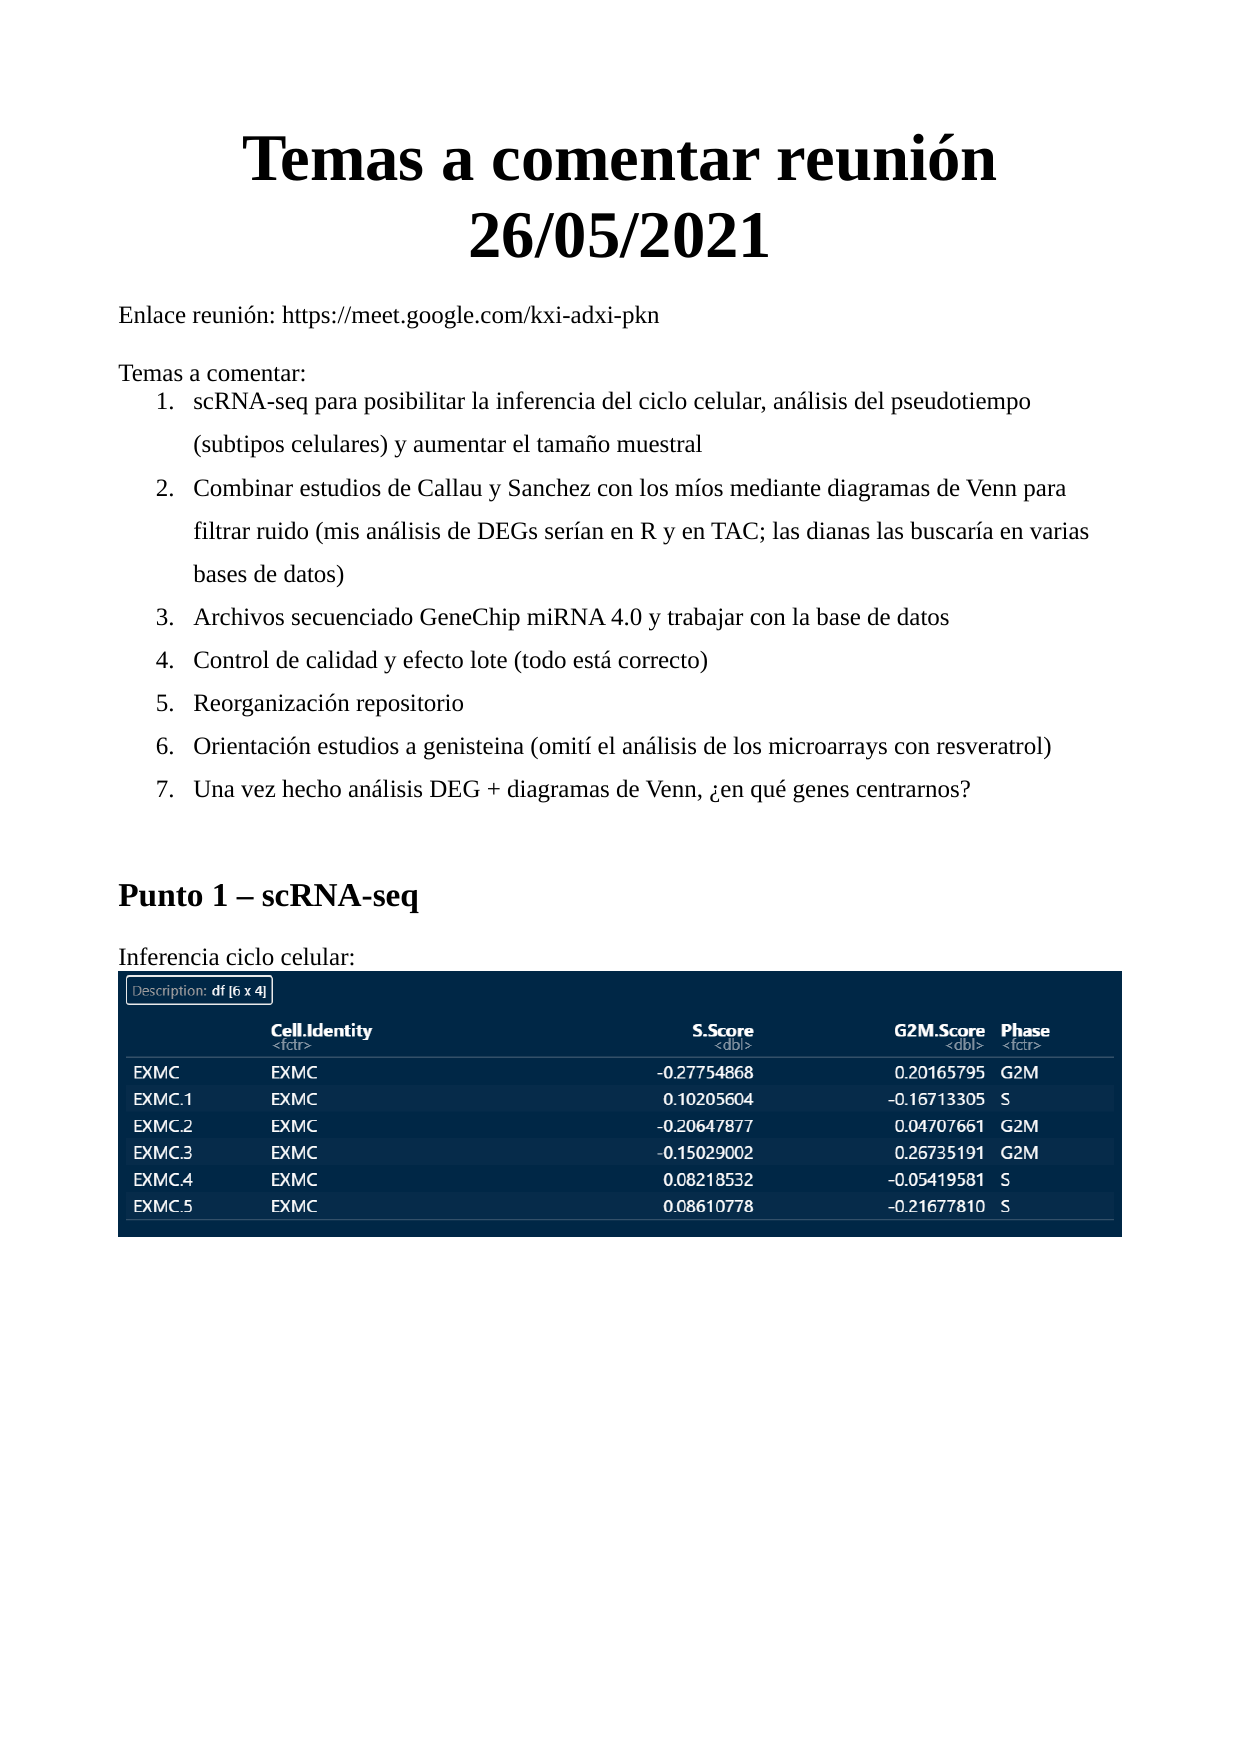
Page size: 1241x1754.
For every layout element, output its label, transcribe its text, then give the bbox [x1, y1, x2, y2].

text Temas a comentar: [118, 358, 1122, 386]
list Control de calidad y efecto lote (todo está correcto) [156, 645, 1122, 674]
text Enlace reunión: https://meet.google.com/kxi-adxi-pkn [118, 300, 1122, 329]
picture [118, 971, 1122, 1237]
list Archivos secuenciado GeneChip miRNA 4.0 y trabajar con la base de datos [156, 602, 1122, 631]
list Orientación estudios a genisteina (omití el análisis de los microarrays con resveratrol) [156, 731, 1122, 760]
text Punto 1 – scRNA-seq [118, 875, 1122, 913]
list Combinar estudios de Callau y Sanchez con los míos mediante diagramas de Venn para filtrar ruido (mis análisis de DEGs serían en R y en TAC; las dianas las buscaría en varias bases de datos) [156, 473, 1122, 588]
text Inferencia ciclo celular: [118, 942, 1122, 971]
list Una vez hecho análisis DEG + diagramas de Venn, ¿en qué genes centrarnos? [156, 774, 1122, 803]
list Reorganización repositorio [156, 688, 1122, 717]
text Temas a comentar reunión 26/05/2021 [118, 118, 1122, 271]
list scRNA-seq para posibilitar la inferencia del ciclo celular, análisis del pseudotiempo (subtipos celulares) y aumentar el tamaño muestral [156, 386, 1122, 458]
